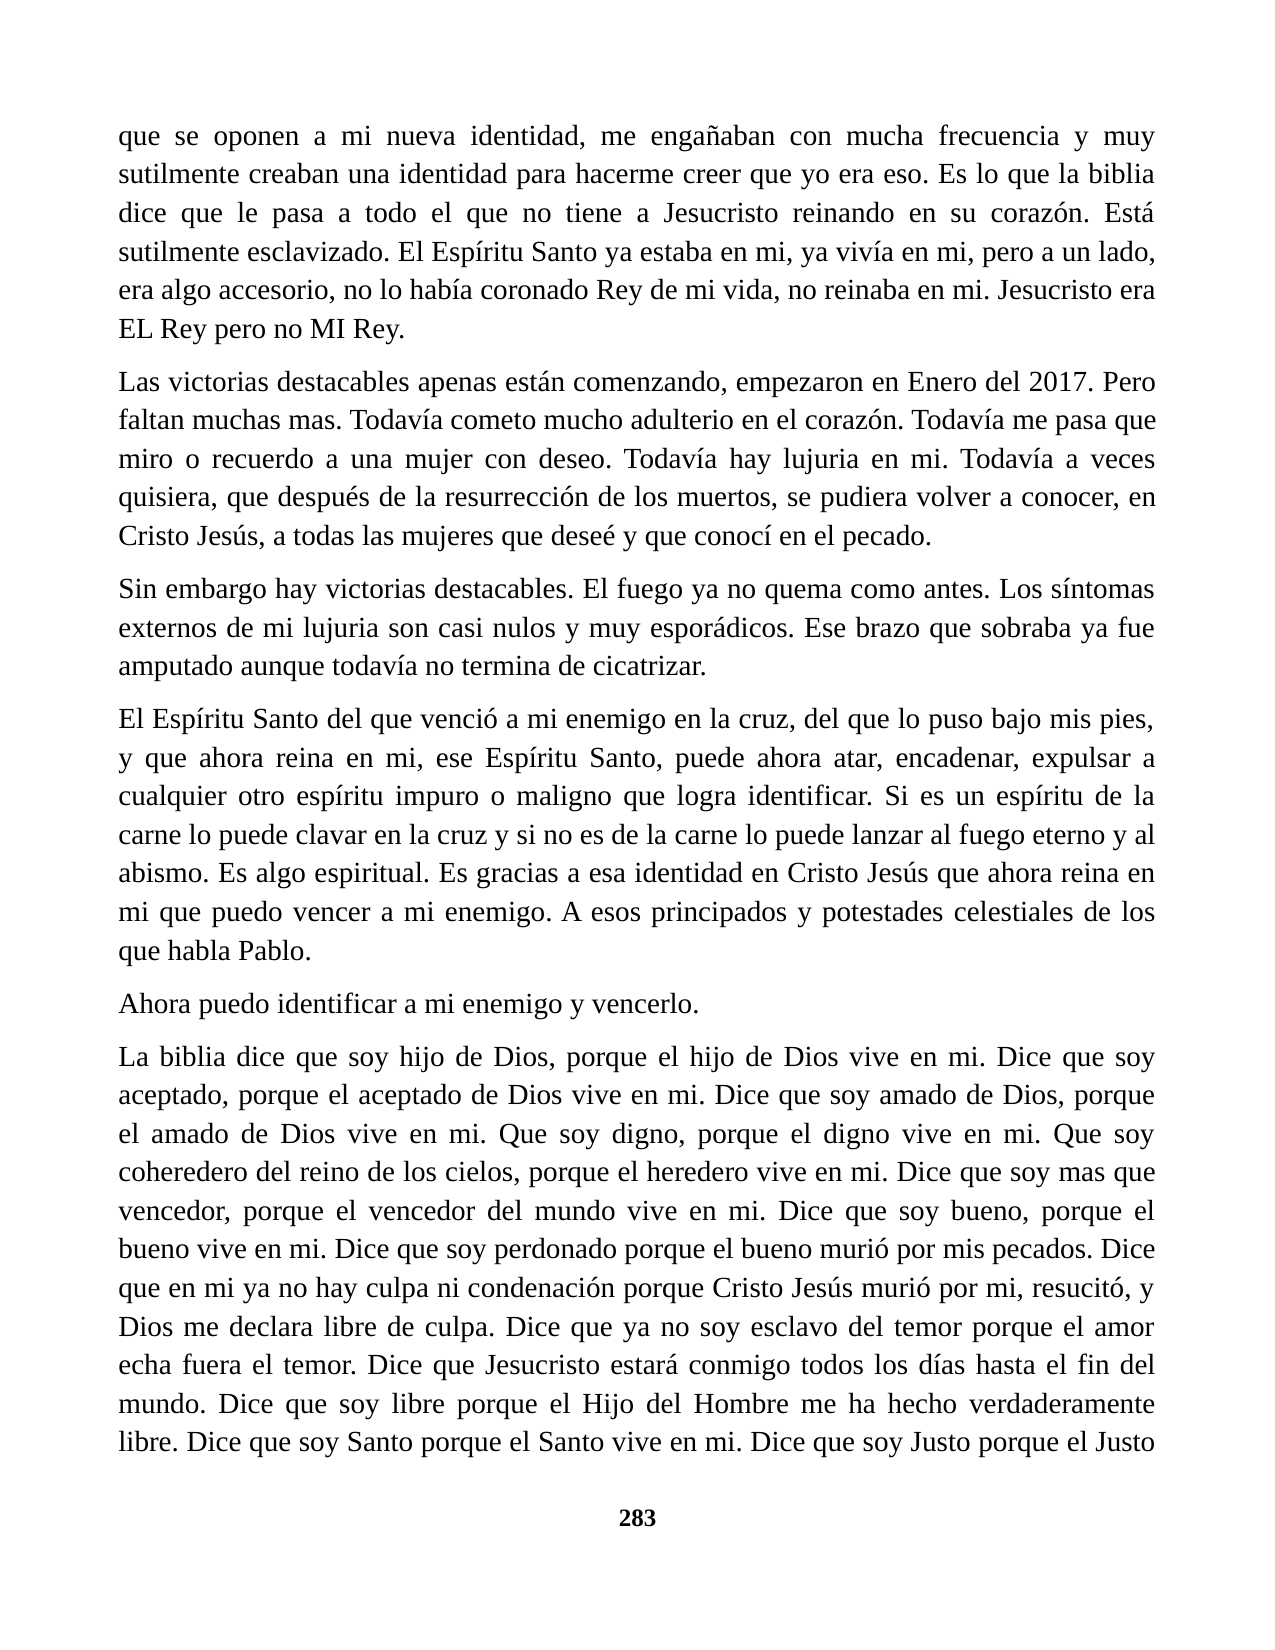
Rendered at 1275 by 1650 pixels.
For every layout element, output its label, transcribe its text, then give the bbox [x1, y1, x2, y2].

text El Espíritu Santo del que venció a mi enemigo en la cruz, del que lo puso bajo mis pies, y que ahora reina en mi, ese Espíritu Santo, puede ahora atar, encadenar, expulsar a cualquier otro espíritu impuro o maligno que logra identificar. Si es un espíritu de la carne lo puede clavar en la cruz y si no es de la carne lo puede lanzar al fuego eterno y al abismo. Es algo espiritual. Es gracias a esa identidad en Cristo Jesús que ahora reina en mi que puedo vencer a mi enemigo. A esos principados y potestades celestiales de los que habla Pablo. [118, 701, 1157, 966]
text que se oponen a mi nueva identidad, me engañaban con mucha frecuencia y muy sutilmente creaban una identidad para hacerme creer que yo era eso. Es lo que la biblia dice que le pasa a todo el que no tiene a Jesucristo reinando en su corazón. Está sutilmente esclavizado. El Espíritu Santo ya estaba en mi, ya vivía en mi, pero a un lado, era algo accesorio, no lo había coronado Rey de mi vida, no reinaba en mi. Jesucristo era EL Rey pero no MI Rey. [118, 118, 1157, 344]
text La biblia dice que soy hijo de Dios, porque el hijo de Dios vive en mi. Dice que soy aceptado, porque el aceptado de Dios vive en mi. Dice que soy amado de Dios, porque el amado de Dios vive en mi. Que soy digno, porque el digno vive en mi. Que soy coheredero del reino de los cielos, porque el heredero vive en mi. Dice que soy mas que vencedor, porque el vencedor del mundo vive en mi. Dice que soy bueno, porque el bueno vive en mi. Dice que soy perdonado porque el bueno murió por mis pecados. Dice que en mi ya no hay culpa ni condenación porque Cristo Jesús murió por mi, resucitó, y Dios me declara libre de culpa. Dice que ya no soy esclavo del temor porque el amor echa fuera el temor. Dice que Jesucristo estará conmigo todos los días hasta el fin del mundo. Dice que soy libre porque el Hijo del Hombre me ha hecho verdaderamente libre. Dice que soy Santo porque el Santo vive en mi. Dice que soy Justo porque el Justo [118, 1039, 1157, 1458]
text Sin embargo hay victorias destacables. El fuego ya no quema como antes. Los síntomas externos de mi lujuria son casi nulos y muy esporádicos. Ese brazo que sobraba ya fue amputado aunque todavía no termina de cicatrizar. [118, 571, 1157, 682]
text Ahora puedo identificar a mi enemigo y vencerlo. [118, 986, 1157, 1019]
text Las victorias destacables apenas están comenzando, empezaron en Enero del 2017. Pero faltan muchas mas. Todavía cometo mucho adulterio en el corazón. Todavía me pasa que miro o recuerdo a una mujer con deseo. Todavía hay lujuria en mi. Todavía a veces quisiera, que después de la resurrección de los muertos, se pudiera volver a conocer, en Cristo Jesús, a todas las mujeres que deseé y que conocí en el pecado. [118, 364, 1157, 552]
